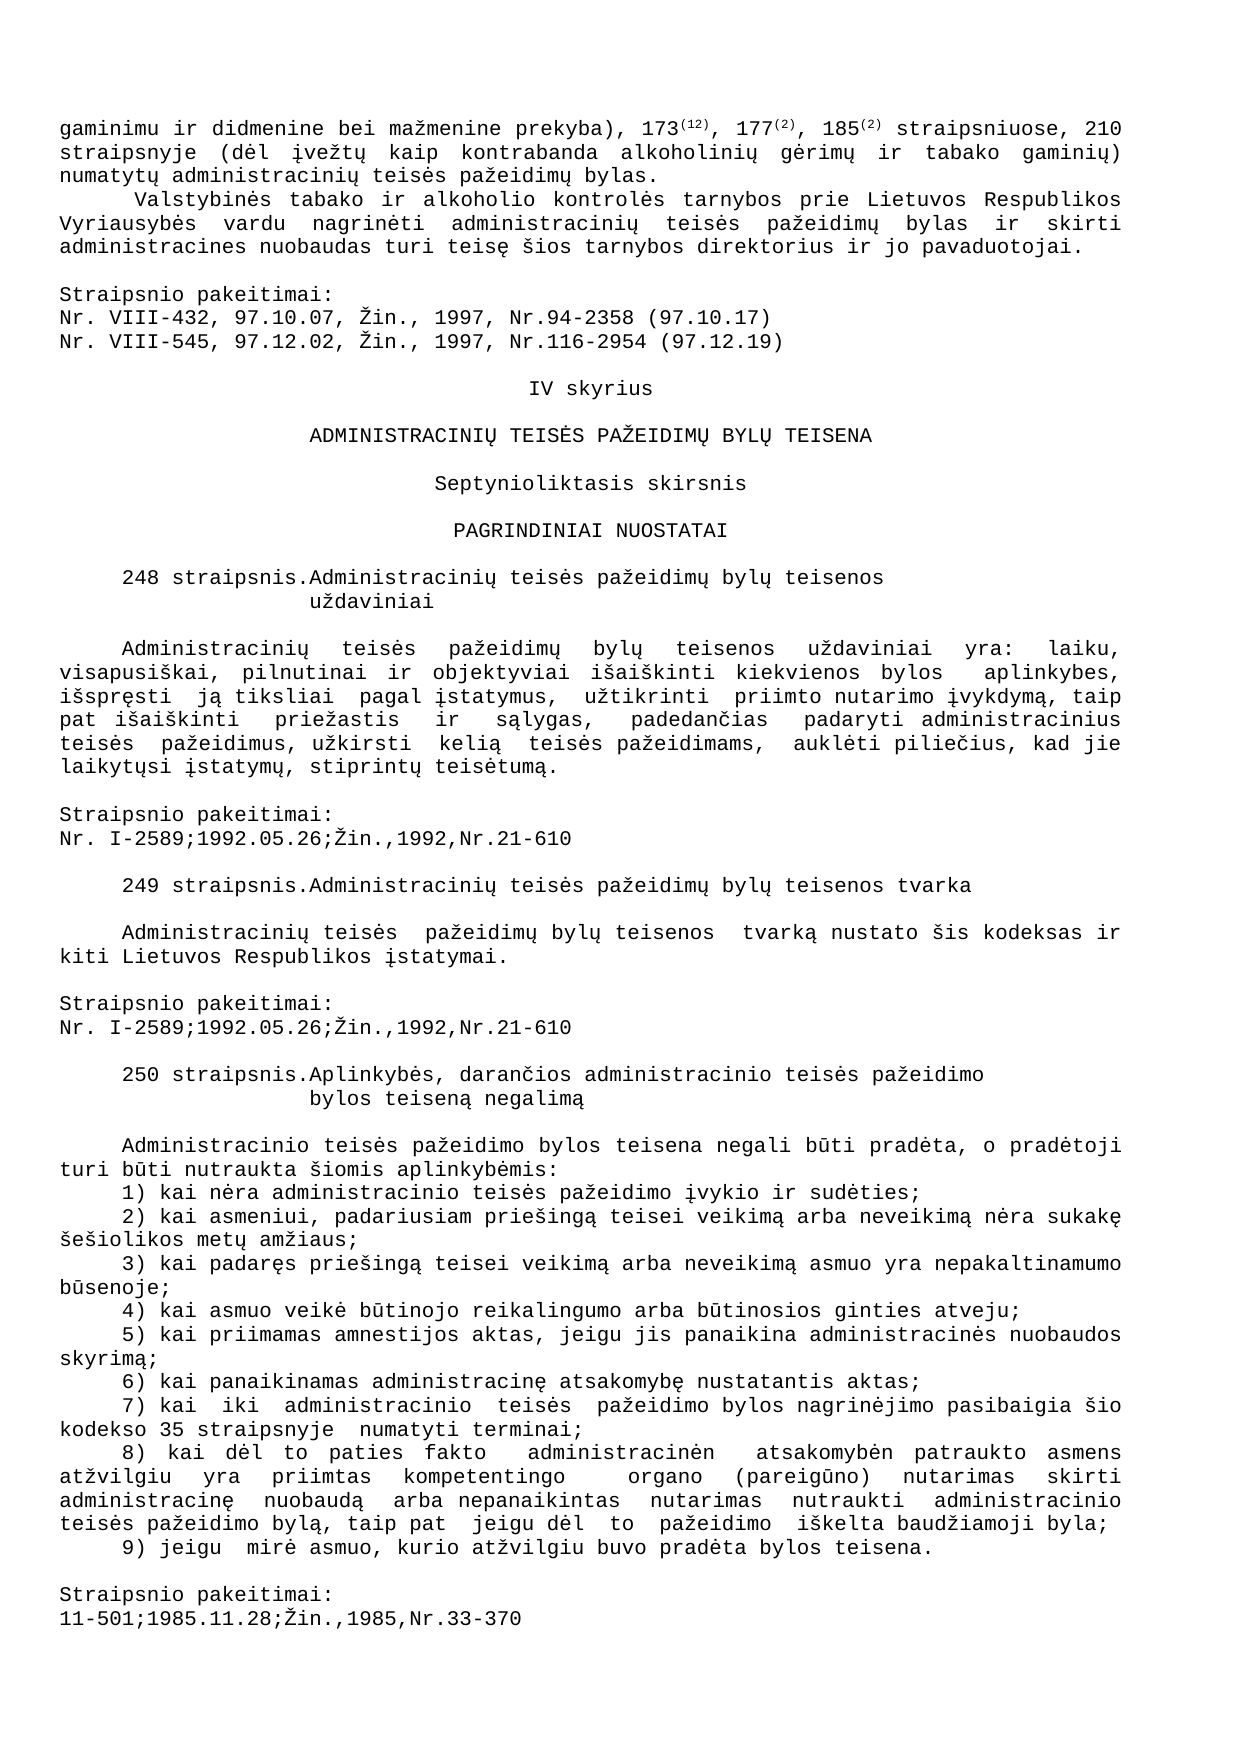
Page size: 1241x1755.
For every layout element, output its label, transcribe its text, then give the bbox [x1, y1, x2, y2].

text Straipsnio pakeitimai: [59, 804, 1122, 827]
text Nr. I-2589;1992.05.26;Žin.,1992,Nr.21-610 [59, 827, 1122, 851]
text 3) kai padaręs priešingą teisei veikimą arba neveikimą asmuo yra nepakaltinamumo būsenoje; [59, 1253, 1122, 1300]
text Septynioliktasis skirsnis [59, 473, 1122, 496]
text ADMINISTRACINIŲ TEISĖS PAŽEIDIMŲ BYLŲ TEISENA [59, 426, 1122, 449]
text Nr. I-2589;1992.05.26;Žin.,1992,Nr.21-610 [59, 1017, 1122, 1040]
text Straipsnio pakeitimai: [59, 284, 1122, 307]
text 1) kai nėra administracinio teisės pažeidimo įvykio ir sudėties; [59, 1182, 1122, 1206]
text Straipsnio pakeitimai: [59, 1584, 1122, 1608]
text IV skyrius [59, 378, 1122, 402]
text Nr. VIII-545, 97.12.02, Žin., 1997, Nr.116-2954 (97.12.19) [59, 331, 1122, 354]
text 5) kai priimamas amnestijos aktas, jeigu jis panaikina administracinės nuobaudos skyrimą; [59, 1324, 1122, 1371]
text Straipsnio pakeitimai: [59, 993, 1122, 1017]
text 8) kai dėl to paties fakto administracinėn atsakomybėn patraukto asmens atžvilgiu yra priimtas kompetentingo organo (pareigūno) nutarimas skirti administracinę nuobaudą arba nepanaikintas nutarimas nutraukti administracinio teisės pažeidimo bylą, taip pat jeigu dėl to pažeidimo iškelta baudžiamoji byla; [59, 1442, 1122, 1537]
text 6) kai panaikinamas administracinę atsakomybę nustatantis aktas; [59, 1371, 1122, 1395]
text Nr. VIII-432, 97.10.07, Žin., 1997, Nr.94-2358 (97.10.17) [59, 307, 1122, 331]
text uždaviniai [59, 591, 1122, 615]
text Administracinio teisės pažeidimo bylos teisena negali būti pradėta, o pradėtoji turi būti nutraukta šiomis aplinkybėmis: [59, 1135, 1122, 1182]
text Valstybinės tabako ir alkoholio kontrolės tarnybos prie Lietuvos Respublikos Vyriausybės vardu nagrinėti administracinių teisės pažeidimų bylas ir skirti administracines nuobaudas turi teisę šios tarnybos direktorius ir jo pavaduotojai. [59, 189, 1122, 260]
text 9) jeigu mirė asmuo, kurio atžvilgiu buvo pradėta bylos teisena. [59, 1537, 1122, 1561]
text 248 straipsnis.Administracinių teisės pažeidimų bylų teisenos [59, 567, 1122, 591]
text gaminimu ir didmenine bei mažmenine prekyba), 173(12), 177(2), 185(2) straipsniuose, 210 straipsnyje (dėl įvežtų kaip kontrabanda alkoholinių gėrimų ir tabako gaminių) numatytų administracinių teisės pažeidimų bylas. [59, 118, 1122, 189]
text 7) kai iki administracinio teisės pažeidimo bylos nagrinėjimo pasibaigia šio kodekso 35 straipsnyje numatyti terminai; [59, 1395, 1122, 1442]
text bylos teiseną negalimą [59, 1088, 1122, 1111]
text Administracinių teisės pažeidimų bylų teisenos uždaviniai yra: laiku, visapusiškai, pilnutinai ir objektyviai išaiškinti kiekvienos bylos aplinkybes, išspręsti ją tiksliai pagal įstatymus, užtikrinti priimto nutarimo įvykdymą, taip pat išaiškinti priežastis ir sąlygas, padedančias padaryti administracinius teisės pažeidimus, užkirsti kelią teisės pažeidimams, auklėti piliečius, kad jie laikytųsi įstatymų, stiprintų teisėtumą. [59, 638, 1122, 780]
text PAGRINDINIAI NUOSTATAI [59, 520, 1122, 544]
text 249 straipsnis.Administracinių teisės pažeidimų bylų teisenos tvarka [59, 875, 1122, 898]
text 11-501;1985.11.28;Žin.,1985,Nr.33-370 [59, 1608, 1122, 1631]
text 2) kai asmeniui, padariusiam priešingą teisei veikimą arba neveikimą nėra sukakę šešiolikos metų amžiaus; [59, 1206, 1122, 1253]
text 4) kai asmuo veikė būtinojo reikalingumo arba būtinosios ginties atveju; [59, 1300, 1122, 1324]
text 250 straipsnis.Aplinkybės, darančios administracinio teisės pažeidimo [59, 1064, 1122, 1088]
text Administracinių teisės pažeidimų bylų teisenos tvarką nustato šis kodeksas ir kiti Lietuvos Respublikos įstatymai. [59, 922, 1122, 969]
